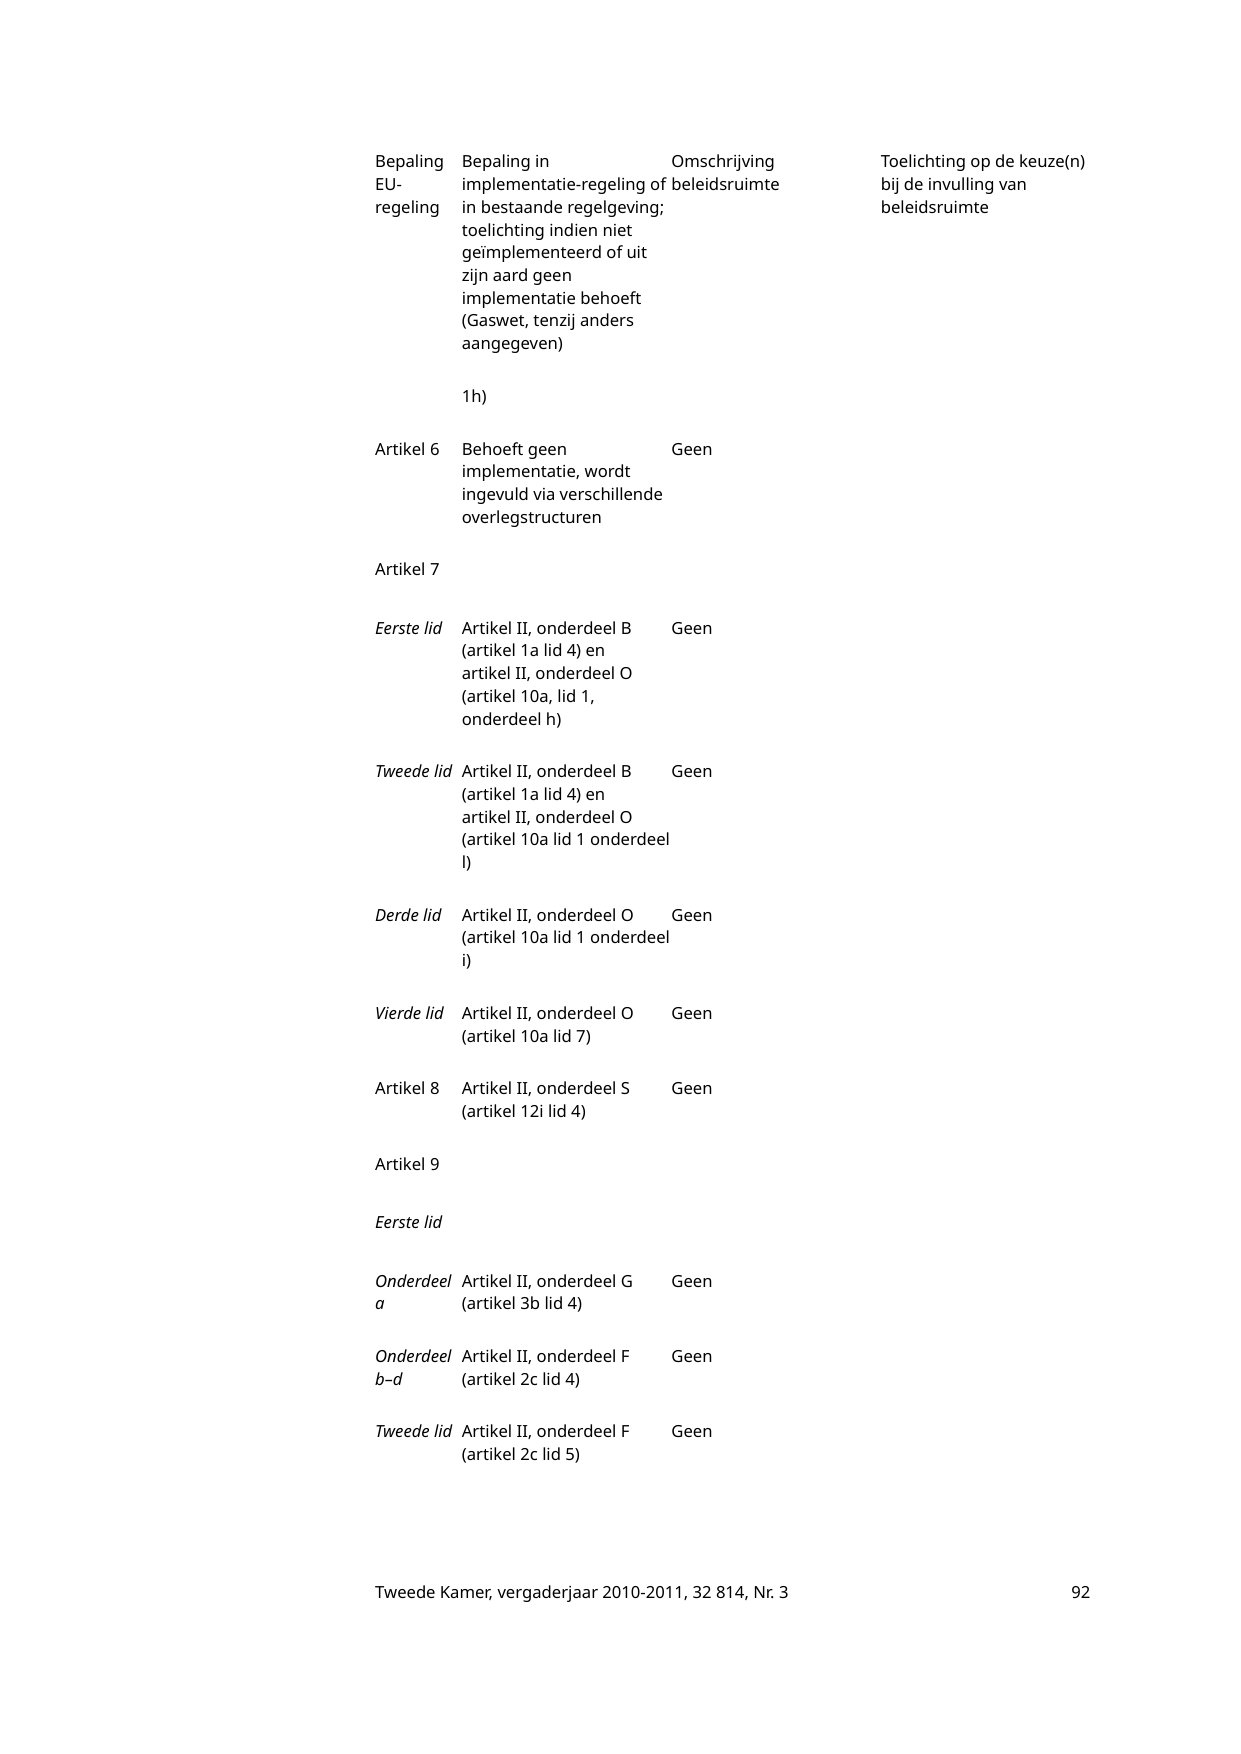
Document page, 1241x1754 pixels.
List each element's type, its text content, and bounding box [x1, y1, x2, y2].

table_header Omschrijving beleidsruimte [671, 150, 881, 384]
table_cell Artikel II, onderdeel O (artikel 10a lid 7) [462, 1002, 671, 1077]
table_cell [671, 384, 881, 437]
table_cell [671, 558, 881, 616]
table_cell Geen [671, 1002, 881, 1077]
table_cell [881, 1002, 1090, 1077]
table_cell Artikel 7 [375, 558, 462, 616]
table_cell [881, 384, 1090, 437]
table_cell Artikel 8 [375, 1077, 462, 1152]
table_cell Geen [671, 1269, 881, 1345]
table_cell Artikel 9 [375, 1153, 462, 1211]
table_cell [671, 1211, 881, 1269]
table_cell Artikel II, onderdeel F (artikel 2c lid 5) [462, 1420, 671, 1496]
table_cell Geen [671, 904, 881, 1002]
table_cell [881, 1269, 1090, 1345]
table_cell Vierde lid [375, 1002, 462, 1077]
table_cell Eerste lid [375, 616, 462, 760]
table_cell [881, 558, 1090, 616]
table_cell Artikel II, onderdeel G (artikel 3b lid 4) [462, 1269, 671, 1345]
table_cell [881, 904, 1090, 1002]
table_cell Tweede lid [375, 760, 462, 903]
table_header Bepaling EU-regeling [375, 150, 462, 384]
table_cell Eerste lid [375, 1211, 462, 1269]
table_cell Artikel II, onderdeel F (artikel 2c lid 4) [462, 1345, 671, 1420]
table_cell Geen [671, 1420, 881, 1496]
table_cell Derde lid [375, 904, 462, 1002]
table_cell [881, 616, 1090, 760]
table_cell Artikel II, onderdeel S (artikel 12i lid 4) [462, 1077, 671, 1152]
table_cell [881, 437, 1090, 558]
table_cell [881, 760, 1090, 903]
table_cell [881, 1153, 1090, 1211]
table_cell 1h) [462, 384, 671, 437]
table_cell [462, 558, 671, 616]
table_cell [881, 1345, 1090, 1420]
table_header Toelichting op de keuze(n) bij de invulling van beleidsruimte [881, 150, 1090, 384]
table_cell Onderdeel a [375, 1269, 462, 1345]
table_cell Artikel II, onderdeel B (artikel 1a lid 4) en artikel II, onderdeel O (artikel 10a lid 1 onderdeel l) [462, 760, 671, 903]
table_cell [881, 1077, 1090, 1152]
table_cell Tweede lid [375, 1420, 462, 1496]
table_cell Artikel 6 [375, 437, 462, 558]
table_cell [375, 384, 462, 437]
table_cell Geen [671, 1345, 881, 1420]
table_cell [462, 1211, 671, 1269]
table_cell [462, 1153, 671, 1211]
table_header Bepaling in implementatie-regeling of in bestaande regelgeving; toelichting indien niet geïmplementeerd of uit zijn aard geen implementatie behoeft (Gaswet, tenzij anders aangegeven) [462, 150, 671, 384]
table_cell Geen [671, 760, 881, 903]
table_cell Geen [671, 437, 881, 558]
table_cell Behoeft geen implementatie, wordt ingevuld via verschillende overlegstructuren [462, 437, 671, 558]
table_cell Onderdeel b–d [375, 1345, 462, 1420]
table_cell [881, 1211, 1090, 1269]
table_cell Geen [671, 616, 881, 760]
table_cell Geen [671, 1077, 881, 1152]
table_cell Artikel II, onderdeel B (artikel 1a lid 4) en artikel II, onderdeel O (artikel 10a, lid 1, onderdeel h) [462, 616, 671, 760]
table_cell [671, 1153, 881, 1211]
table_cell [881, 1420, 1090, 1496]
table_cell Artikel II, onderdeel O (artikel 10a lid 1 onderdeel i) [462, 904, 671, 1002]
